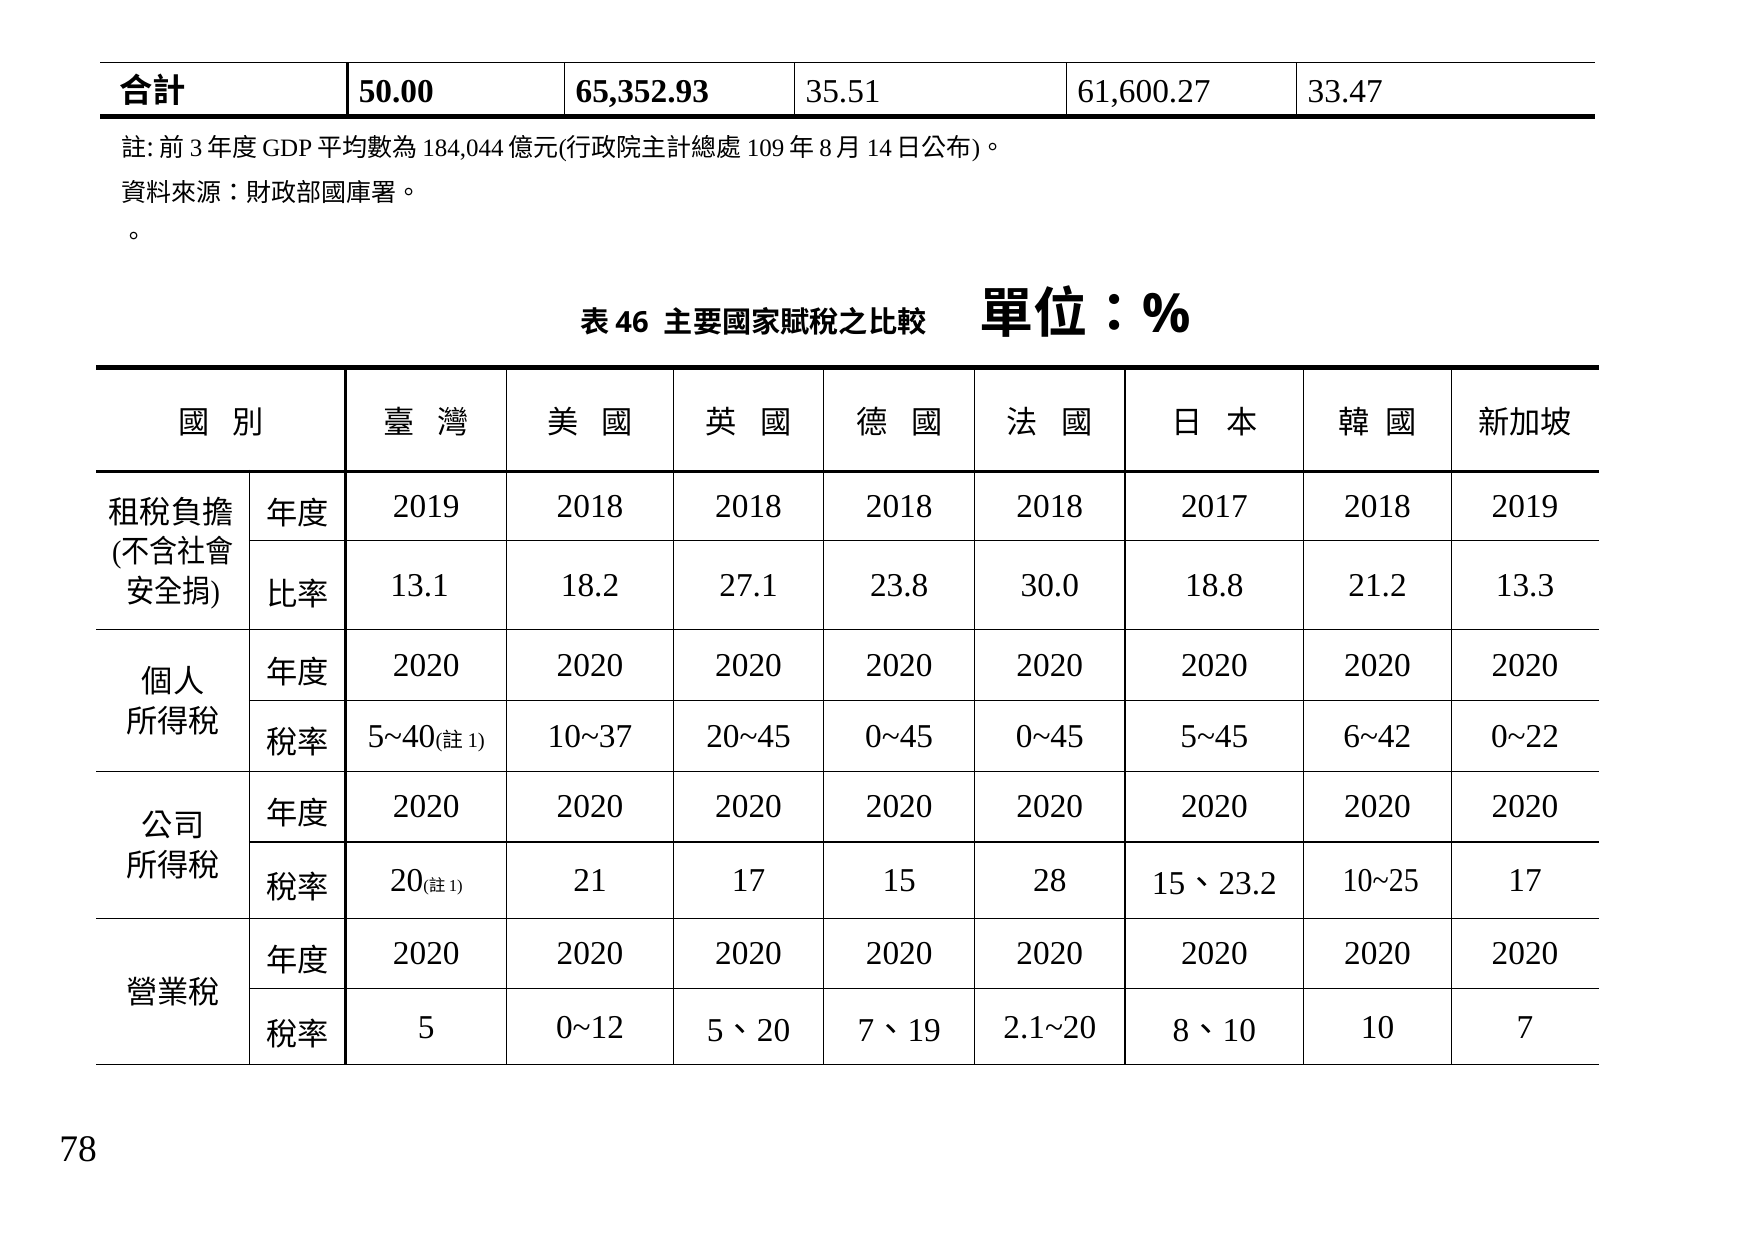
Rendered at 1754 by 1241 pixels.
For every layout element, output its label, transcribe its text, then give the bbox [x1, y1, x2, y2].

table_header 臺 灣 [347, 370, 506, 469]
table_cell 公司 所得稅 [96, 772, 249, 917]
table_cell 20~45 [674, 701, 823, 771]
table_cell 稅率 [250, 701, 344, 771]
table_cell 2020 [1452, 630, 1599, 700]
table_cell 2018 [507, 473, 673, 540]
text 註: 前3年度GDP平均數為184,044億元(行政院主計總處109年8月14日公布)。 [122, 130, 1595, 163]
table_cell 年度 [250, 919, 344, 988]
table_cell 2.1~20 [975, 989, 1124, 1064]
table_cell 7 [1452, 989, 1599, 1064]
table_cell 20(註1) [347, 843, 506, 917]
table_cell 15 [824, 843, 974, 917]
table_cell 0~12 [507, 989, 673, 1064]
table_cell 5 [347, 989, 506, 1064]
table_cell 2020 [975, 630, 1124, 700]
table_cell 2018 [1304, 473, 1451, 540]
table_cell 8、10 [1126, 989, 1303, 1064]
table_cell 2020 [1452, 772, 1599, 841]
table_cell 2020 [1126, 919, 1303, 988]
table_cell 5、20 [674, 989, 823, 1064]
table_cell 2020 [674, 630, 823, 700]
table_cell 2020 [1126, 630, 1303, 700]
table_cell 合計 [100, 63, 346, 114]
table_cell 61,600.27 [1067, 63, 1296, 114]
table_header 德 國 [824, 370, 974, 469]
table_cell 2020 [1126, 772, 1303, 841]
table_cell 2020 [975, 772, 1124, 841]
table_cell 營業稅 [96, 919, 249, 1064]
table_cell 28 [975, 843, 1124, 917]
table_cell 13.3 [1452, 541, 1599, 629]
table_cell 2020 [674, 919, 823, 988]
table_cell 2017 [1126, 473, 1303, 540]
table_cell 2020 [824, 772, 974, 841]
table_cell 2020 [674, 772, 823, 841]
table_cell 33.47 [1297, 63, 1595, 114]
table_cell 10~25 [1304, 843, 1451, 917]
table_header 英 國 [674, 370, 823, 469]
table_cell 5~45 [1126, 701, 1303, 771]
table_header 新加坡 [1452, 370, 1599, 469]
table_cell 5~40(註1) [347, 701, 506, 771]
table_cell 10 [1304, 989, 1451, 1064]
table_header 日 本 [1126, 370, 1303, 469]
table_cell 比率 [250, 541, 344, 629]
table_cell 10~37 [507, 701, 673, 771]
table_cell 18.2 [507, 541, 673, 629]
table_header 韓 國 [1304, 370, 1451, 469]
table_cell 2020 [347, 630, 506, 700]
table_cell 50.00 [349, 63, 564, 114]
table_cell 27.1 [674, 541, 823, 629]
table_cell 2020 [824, 919, 974, 988]
table_cell 2020 [507, 630, 673, 700]
table_cell 18.8 [1126, 541, 1303, 629]
table_cell 35.51 [795, 63, 1066, 114]
table_header 法 國 [975, 370, 1124, 469]
table_cell 2020 [1452, 919, 1599, 988]
table_cell 0~45 [824, 701, 974, 771]
table_cell 2019 [1452, 473, 1599, 540]
table_cell 13.1 [347, 541, 506, 629]
table_cell 年度 [250, 772, 344, 841]
subtitle 表46 主要國家賦稅之比較 單位：% [59, 252, 1636, 365]
table_cell 2020 [347, 919, 506, 988]
table_cell 21 [507, 843, 673, 917]
table_cell 2020 [1304, 919, 1451, 988]
table_cell 租稅負擔(不含社會安全捐) [96, 473, 249, 629]
table_cell 30.0 [975, 541, 1124, 629]
table_cell 個人 所得稅 [96, 630, 249, 771]
table_header 國 別 [96, 370, 344, 469]
table_cell 17 [1452, 843, 1599, 917]
table_cell 2020 [975, 919, 1124, 988]
table_cell 15、23.2 [1126, 843, 1303, 917]
table_cell 2019 [347, 473, 506, 540]
table_cell 0~22 [1452, 701, 1599, 771]
table_cell 7、19 [824, 989, 974, 1064]
table_header 美 國 [507, 370, 673, 469]
table_cell 稅率 [250, 843, 344, 917]
table_cell 2018 [674, 473, 823, 540]
table_cell 2018 [824, 473, 974, 540]
table_cell 6~42 [1304, 701, 1451, 771]
table_cell 2020 [507, 919, 673, 988]
table_cell 23.8 [824, 541, 974, 629]
table_cell 2020 [1304, 772, 1451, 841]
table_cell 稅率 [250, 989, 344, 1064]
table_cell 2018 [975, 473, 1124, 540]
table_cell 65,352.93 [565, 63, 794, 114]
table_cell 17 [674, 843, 823, 917]
table_cell 2020 [824, 630, 974, 700]
table_cell 2020 [1304, 630, 1451, 700]
table_cell 0~45 [975, 701, 1124, 771]
table_cell 21.2 [1304, 541, 1451, 629]
table_cell 2020 [347, 772, 506, 841]
text 。 [122, 219, 1595, 252]
text 資料來源：財政部國庫署。 [122, 174, 1595, 208]
table_cell 年度 [250, 473, 344, 540]
table_cell 2020 [507, 772, 673, 841]
table_cell 年度 [250, 630, 344, 700]
